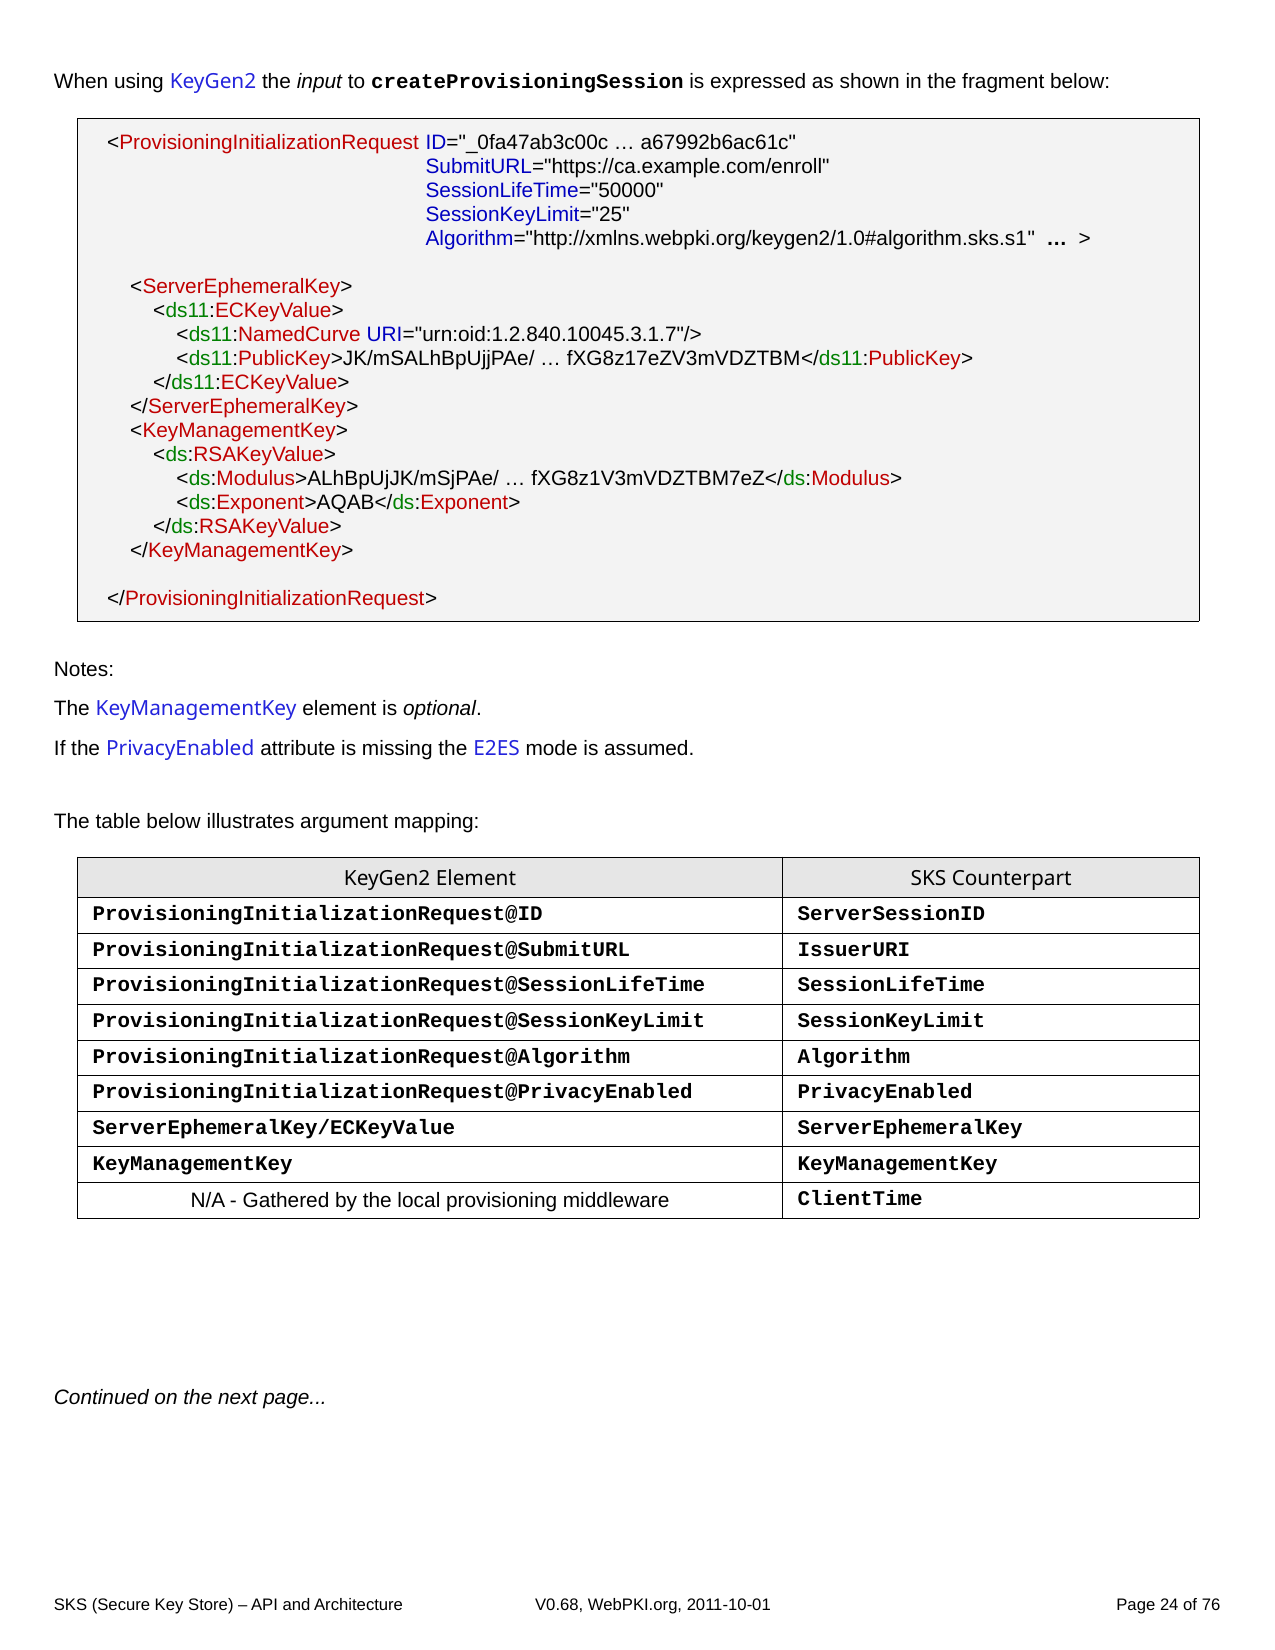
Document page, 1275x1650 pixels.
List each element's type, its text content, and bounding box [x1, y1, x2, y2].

table_cell SessionLifeTime [783, 969, 1199, 1004]
text When using KeyGen2 the input to createProvisioningSession is expressed as shown in the fragment below: [54, 66, 1221, 118]
text If the PrivacyEnabled attribute is missing the E2ES mode is assumed. [54, 733, 1221, 761]
table_cell ServerEphemeralKey [783, 1112, 1199, 1146]
table_cell ServerSessionID [783, 898, 1199, 933]
table_cell KeyManagementKey [78, 1147, 782, 1182]
text The table below illustrates argument mapping: [54, 809, 1221, 857]
table_cell ProvisioningInitializationRequest@PrivacyEnabled [78, 1076, 782, 1111]
table_header <ProvisioningInitializationRequest ID="_0fa47ab3c00c … a67992b6ac61c" SubmitURL="https://ca.example.com/enroll" SessionLifeTime="50000" SessionKeyLimit="25" Algorithm="http://xmlns.webpki.org/keygen2/1.0#algorithm.sks.s1" … > <ServerEphemeralKey> <ds11:ECKeyValue> <ds11:NamedCurve URI="urn:oid:1.2.840.10045.3.1.7"/> <ds11:PublicKey>JK/mSALhBpUjjPAe/ … fXG8z17eZV3mVDZTBM</ds11:PublicKey> </ds11:ECKeyValue> </ServerEphemeralKey> <KeyManagementKey> <ds:RSAKeyValue> <ds:Modulus>ALhBpUjJK/mSjPAe/ … fXG8z1V3mVDZTBM7eZ</ds:Modulus> <ds:Exponent>AQAB</ds:Exponent> </ds:RSAKeyValue> </KeyManagementKey> </ProvisioningInitializationRequest> [78, 119, 1199, 621]
text The KeyManagementKey element is optional. [54, 693, 1221, 721]
table_cell ServerEphemeralKey/ECKeyValue [78, 1112, 782, 1146]
text Notes: [54, 657, 1221, 681]
table_cell ProvisioningInitializationRequest@SessionKeyLimit [78, 1005, 782, 1039]
table_cell KeyManagementKey [783, 1147, 1199, 1182]
table_cell IssuerURI [783, 934, 1199, 968]
table_cell ProvisioningInitializationRequest@SessionLifeTime [78, 969, 782, 1004]
table_header KeyGen2 Element [78, 858, 782, 897]
table_cell ClientTime [783, 1183, 1199, 1218]
table_cell N/A - Gathered by the local provisioning middleware [78, 1183, 782, 1218]
table_header SKS Counterpart [783, 858, 1199, 897]
table_cell SessionKeyLimit [783, 1005, 1199, 1039]
table_cell ProvisioningInitializationRequest@Algorithm [78, 1041, 782, 1075]
table_cell PrivacyEnabled [783, 1076, 1199, 1111]
table_cell Algorithm [783, 1041, 1199, 1075]
table_cell ProvisioningInitializationRequest@ID [78, 898, 782, 933]
table_cell ProvisioningInitializationRequest@SubmitURL [78, 934, 782, 968]
text Continued on the next page... [54, 1385, 1221, 1409]
